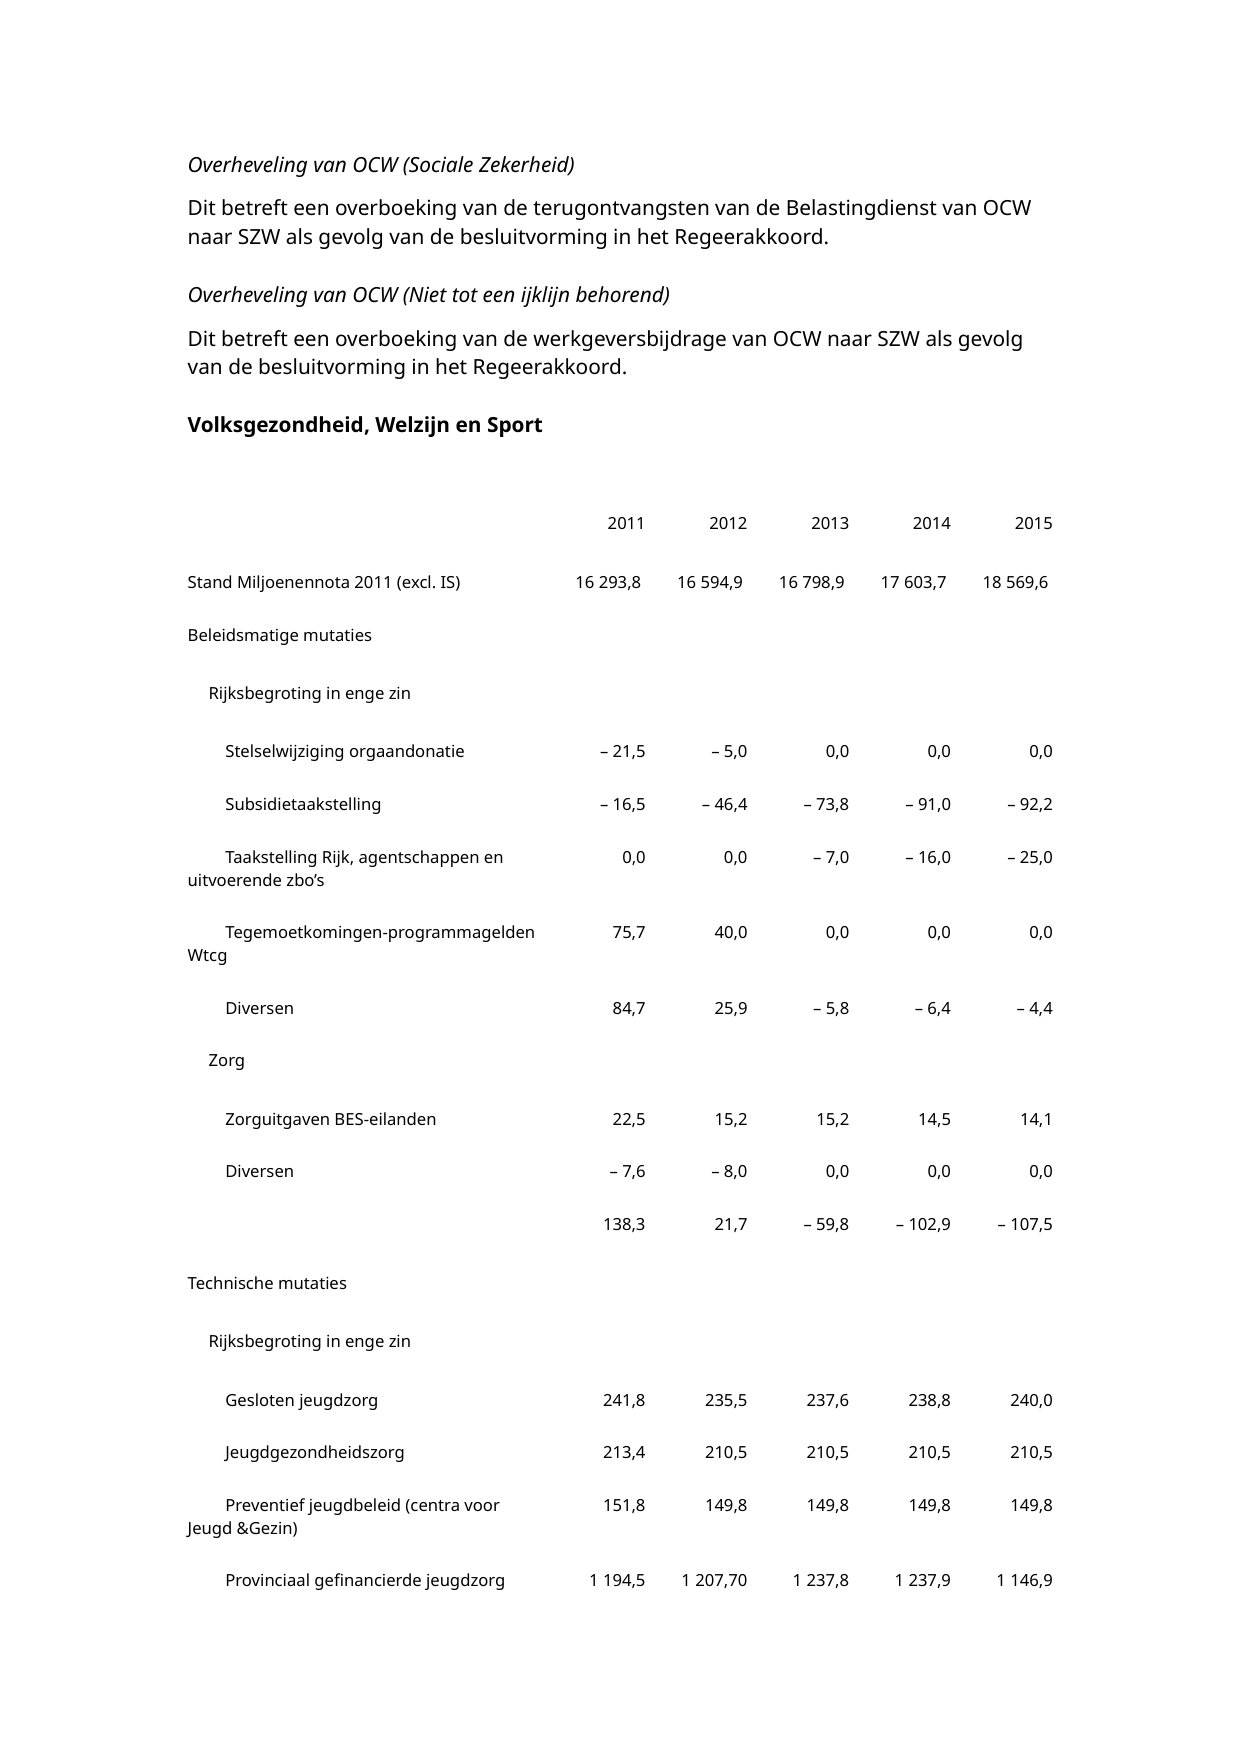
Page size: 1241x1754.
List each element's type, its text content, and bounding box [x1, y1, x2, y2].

table_cell [645, 1271, 747, 1330]
table_cell Gesloten jeugdzorg [188, 1388, 544, 1441]
table_cell [849, 623, 951, 682]
table_cell 237,6 [747, 1388, 849, 1441]
table_cell – 73,8 [747, 793, 849, 845]
table_cell – 5,8 [747, 996, 849, 1049]
table_cell 17 603,7 [849, 570, 951, 623]
table_cell [747, 1330, 849, 1388]
table_header 2014 [849, 512, 951, 570]
table_cell Preventief jeugdbeleid (centra voor Jeugd &Gezin) [188, 1494, 544, 1569]
table_cell [645, 623, 747, 682]
table_cell 14,5 [849, 1108, 951, 1160]
table_cell – 46,4 [645, 793, 747, 845]
table_cell – 6,4 [849, 996, 951, 1049]
table_cell 15,2 [747, 1108, 849, 1160]
table_cell [747, 1271, 849, 1330]
table_cell 1 146,9 [951, 1569, 1053, 1592]
table_cell 84,7 [544, 996, 645, 1049]
table_cell Rijksbegroting in enge zin [188, 1330, 544, 1388]
table_cell 16 293,8 [544, 570, 645, 623]
table_cell 15,2 [645, 1108, 747, 1160]
table_cell Beleidsmatige mutaties [188, 623, 544, 682]
table_cell 210,5 [645, 1441, 747, 1493]
table_header 2013 [747, 512, 849, 570]
table_cell [544, 682, 645, 740]
table_cell 14,1 [951, 1108, 1053, 1160]
table_cell Stand Miljoenennota 2011 (excl. IS) [188, 570, 544, 623]
table_cell [747, 1049, 849, 1107]
table_header 2015 [951, 512, 1053, 570]
table_cell Rijksbegroting in enge zin [188, 682, 544, 740]
table_cell [849, 1330, 951, 1388]
table_header 2011 [544, 512, 645, 570]
table_cell 1 237,8 [747, 1569, 849, 1592]
table_cell Provinciaal gefinancierde jeugdzorg [188, 1569, 544, 1592]
text Dit betreft een overboeking van de werkgeversbijdrage van OCW naar SZW als gevolg van de besluitvorming in het Regeerakkoord. [187, 324, 1053, 381]
table_cell Stelselwijziging orgaandonatie [188, 740, 544, 793]
table_cell – 21,5 [544, 740, 645, 793]
table_cell 241,8 [544, 1388, 645, 1441]
table_cell [849, 682, 951, 740]
table_cell [951, 1271, 1053, 1330]
table_cell 235,5 [645, 1388, 747, 1441]
table_cell – 59,8 [747, 1213, 849, 1271]
table_cell – 8,0 [645, 1160, 747, 1213]
table_cell Jeugdgezondheidszorg [188, 1441, 544, 1493]
table_cell Diversen [188, 996, 544, 1049]
table_cell [645, 1049, 747, 1107]
table_cell 210,5 [747, 1441, 849, 1493]
table_cell 0,0 [645, 845, 747, 921]
table_cell 16 594,9 [645, 570, 747, 623]
table_cell [849, 1049, 951, 1107]
table_cell – 7,6 [544, 1160, 645, 1213]
table_cell [544, 1330, 645, 1388]
table_cell 0,0 [849, 1160, 951, 1213]
table_cell [544, 1271, 645, 1330]
table_cell Taakstelling Rijk, agentschappen en uitvoerende zbo’s [188, 845, 544, 921]
table_cell – 25,0 [951, 845, 1053, 921]
table_cell 0,0 [951, 1160, 1053, 1213]
table_cell 1 207,70 [645, 1569, 747, 1592]
table_cell 16 798,9 [747, 570, 849, 623]
text Dit betreft een overboeking van de terugontvangsten van de Belastingdienst van OCW naar SZW als gevolg van de besluitvorming in het Regeerakkoord. [187, 193, 1053, 250]
table_cell [645, 682, 747, 740]
table_cell [544, 1049, 645, 1107]
table_cell 22,5 [544, 1108, 645, 1160]
text Overheveling van OCW (Sociale Zekerheid) [187, 150, 1053, 178]
table_cell 238,8 [849, 1388, 951, 1441]
table_cell 0,0 [849, 921, 951, 996]
table_cell [951, 623, 1053, 682]
table_cell 1 194,5 [544, 1569, 645, 1592]
table_cell – 16,5 [544, 793, 645, 845]
table_cell Technische mutaties [188, 1271, 544, 1330]
text Volksgezondheid, Welzijn en Sport [187, 411, 1053, 439]
table_header [188, 512, 544, 570]
table_cell 149,8 [747, 1494, 849, 1569]
table_cell 151,8 [544, 1494, 645, 1569]
table_cell – 16,0 [849, 845, 951, 921]
table_cell 210,5 [849, 1441, 951, 1493]
table_cell Zorguitgaven BES-eilanden [188, 1108, 544, 1160]
table_cell 0,0 [747, 921, 849, 996]
table_cell 240,0 [951, 1388, 1053, 1441]
table_cell 213,4 [544, 1441, 645, 1493]
table_cell Zorg [188, 1049, 544, 1107]
table_cell [951, 1049, 1053, 1107]
table_cell Tegemoetkomingen-programmagelden Wtcg [188, 921, 544, 996]
table_cell 0,0 [849, 740, 951, 793]
table_cell [544, 623, 645, 682]
table_cell [747, 623, 849, 682]
table_cell – 4,4 [951, 996, 1053, 1049]
table_cell 149,8 [645, 1494, 747, 1569]
table_cell 75,7 [544, 921, 645, 996]
table_cell 138,3 [544, 1213, 645, 1271]
table_cell 18 569,6 [951, 570, 1053, 623]
table_cell 21,7 [645, 1213, 747, 1271]
table_cell 1 237,9 [849, 1569, 951, 1592]
table_cell 210,5 [951, 1441, 1053, 1493]
table_cell – 107,5 [951, 1213, 1053, 1271]
table_cell 0,0 [747, 740, 849, 793]
table_cell 0,0 [951, 921, 1053, 996]
table_cell 0,0 [951, 740, 1053, 793]
table_cell 0,0 [544, 845, 645, 921]
table_cell [747, 682, 849, 740]
table_cell – 5,0 [645, 740, 747, 793]
text Overheveling van OCW (Niet tot een ijklijn behorend) [187, 280, 1053, 309]
table_cell – 92,2 [951, 793, 1053, 845]
table_cell – 102,9 [849, 1213, 951, 1271]
table_cell 0,0 [747, 1160, 849, 1213]
table_cell [188, 1213, 544, 1271]
table_cell [951, 682, 1053, 740]
table_cell 40,0 [645, 921, 747, 996]
table_cell – 91,0 [849, 793, 951, 845]
table_cell 149,8 [951, 1494, 1053, 1569]
table_cell Subsidietaakstelling [188, 793, 544, 845]
table_cell Diversen [188, 1160, 544, 1213]
table_cell [645, 1330, 747, 1388]
table_cell [849, 1271, 951, 1330]
table_cell 25,9 [645, 996, 747, 1049]
table_cell 149,8 [849, 1494, 951, 1569]
table_header 2012 [645, 512, 747, 570]
table_cell – 7,0 [747, 845, 849, 921]
table_cell [951, 1330, 1053, 1388]
